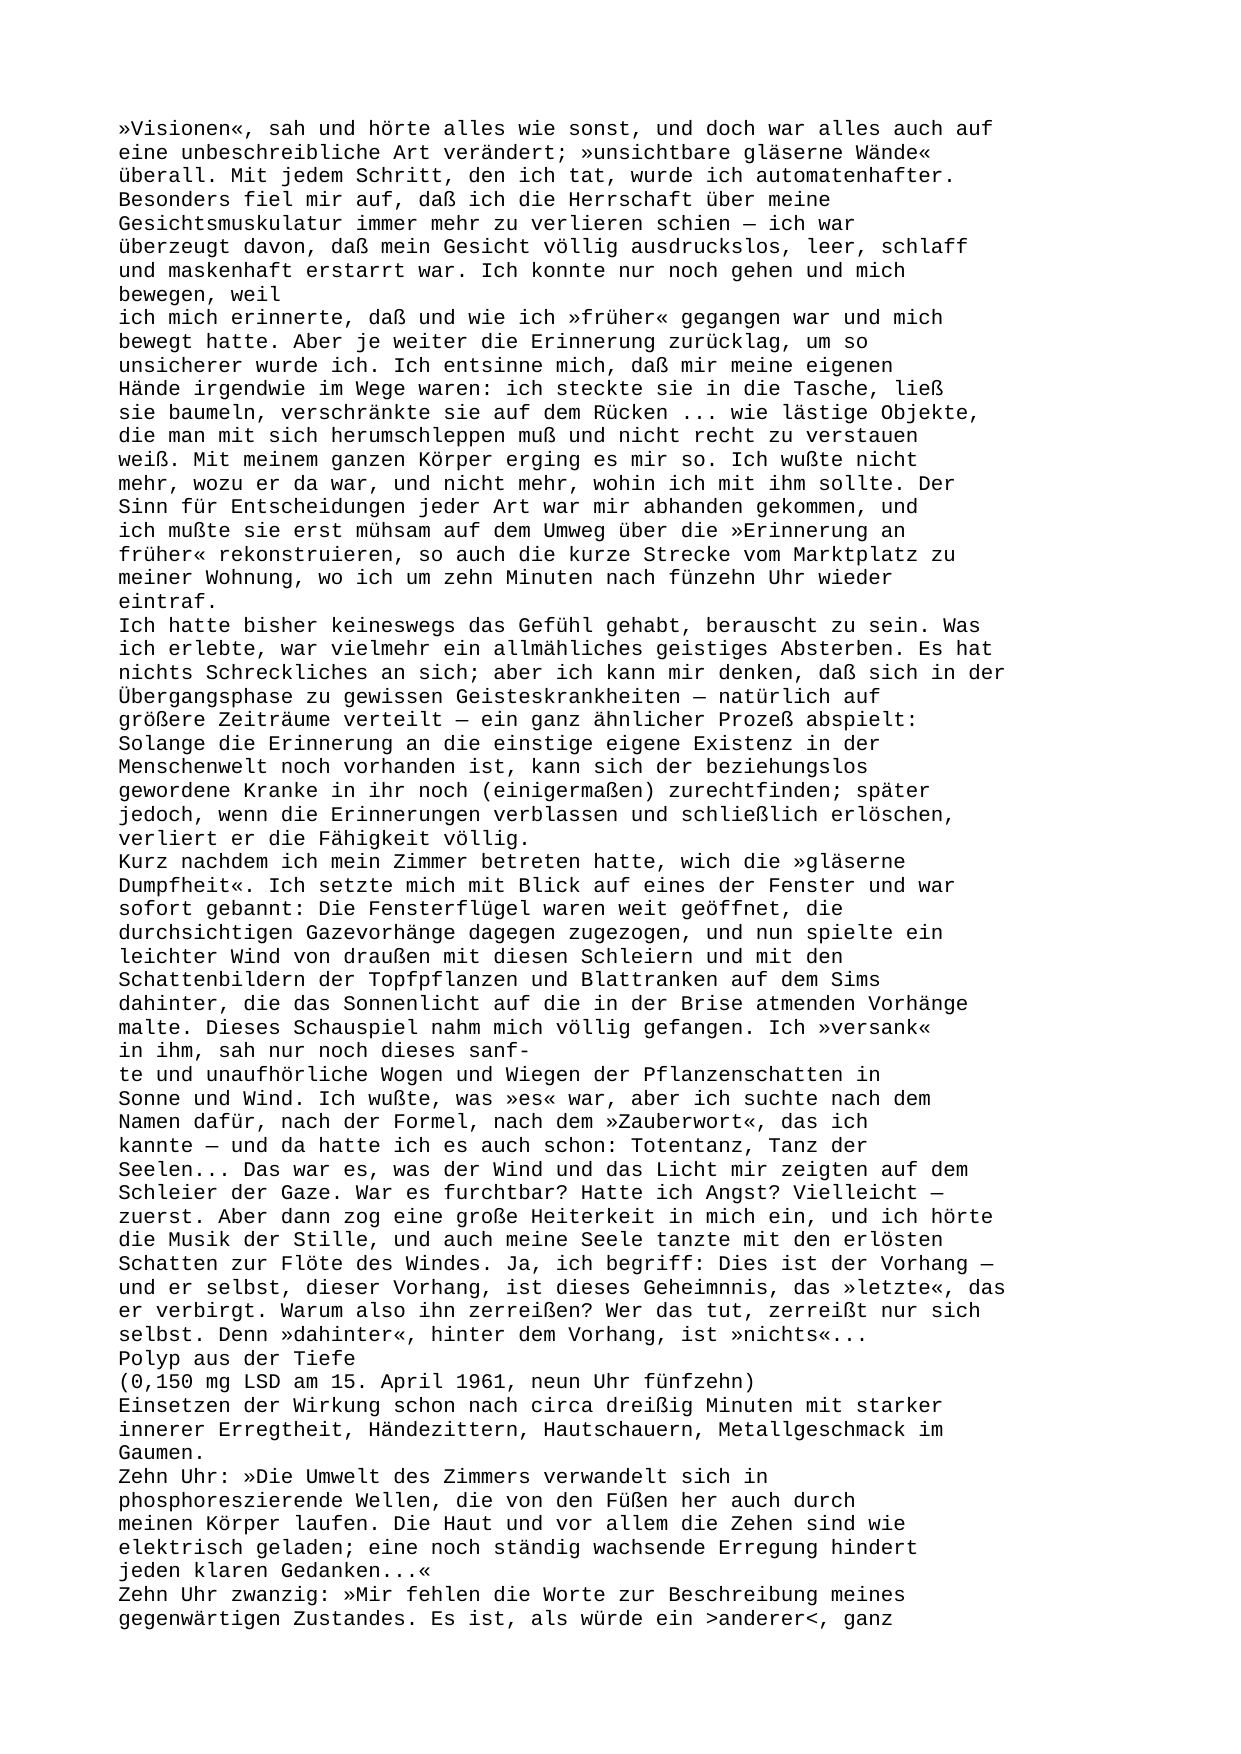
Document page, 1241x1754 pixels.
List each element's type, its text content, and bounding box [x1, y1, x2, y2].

text leichter Wind von draußen mit diesen Schleiern und mit den [118, 946, 1122, 969]
text Menschenwelt noch vorhanden ist, kann sich der beziehungslos [118, 757, 1122, 780]
text elektrisch geladen; eine noch ständig wachsende Erregung hindert [118, 1537, 1122, 1561]
text Sinn für Entscheidungen jeder Art war mir abhanden gekommen, und [118, 496, 1122, 520]
text gegenwärtigen Zustandes. Es ist, als würde ein >anderer<, ganz [118, 1608, 1122, 1631]
text zuerst. Aber dann zog eine große Heiterkeit in mich ein, und ich hörte [118, 1206, 1122, 1229]
text sie baumeln, verschränkte sie auf dem Rücken ... wie lästige Objekte, [118, 402, 1122, 426]
text bewegt hatte. Aber je weiter die Erinnerung zurücklag, um so [118, 331, 1122, 354]
text Zehn Uhr zwanzig: »Mir fehlen die Worte zur Beschreibung meines [118, 1584, 1122, 1608]
text er verbirgt. Warum also ihn zerreißen? Wer das tut, zerreißt nur sich [118, 1300, 1122, 1324]
text mehr, wozu er da war, und nicht mehr, wohin ich mit ihm sollte. Der [118, 473, 1122, 496]
text kannte — und da hatte ich es auch schon: Totentanz, Tanz der [118, 1135, 1122, 1158]
text »Visionen«, sah und hörte alles wie sonst, und doch war alles auch auf [118, 118, 1122, 142]
text überall. Mit jedem Schritt, den ich tat, wurde ich automatenhafter. [118, 165, 1122, 189]
text te und unaufhörliche Wogen und Wiegen der Pflanzenschatten in [118, 1064, 1122, 1088]
text größere Zeiträume verteilt — ein ganz ähnlicher Prozeß abspielt: [118, 709, 1122, 733]
text Namen dafür, nach der Formel, nach dem »Zauberwort«, das ich [118, 1111, 1122, 1135]
text innerer Erregtheit, Händezittern, Hautschauern, Metallgeschmack im [118, 1419, 1122, 1442]
text früher« rekonstruieren, so auch die kurze Strecke vom Marktplatz zu [118, 544, 1122, 567]
text nichts Schreckliches an sich; aber ich kann mir denken, daß sich in der [118, 662, 1122, 686]
text ich mußte sie erst mühsam auf dem Umweg über die »Erinnerung an [118, 520, 1122, 544]
text überzeugt davon, daß mein Gesicht völlig ausdruckslos, leer, schlaff [118, 236, 1122, 260]
text bewegen, weil [118, 284, 1122, 307]
text gewordene Kranke in ihr noch (einigermaßen) zurechtfinden; später [118, 780, 1122, 804]
text Zehn Uhr: »Die Umwelt des Zimmers verwandelt sich in [118, 1466, 1122, 1489]
text Einsetzen der Wirkung schon nach circa dreißig Minuten mit starker [118, 1395, 1122, 1419]
text Solange die Erinnerung an die einstige eigene Existenz in der [118, 733, 1122, 757]
text die Musik der Stille, und auch meine Seele tanzte mit den erlösten [118, 1229, 1122, 1253]
text in ihm, sah nur noch dieses sanf- [118, 1040, 1122, 1064]
text jedoch, wenn die Erinnerungen verblassen und schließlich erlöschen, [118, 804, 1122, 827]
text meinen Körper laufen. Die Haut und vor allem die Zehen sind wie [118, 1513, 1122, 1537]
text malte. Dieses Schauspiel nahm mich völlig gefangen. Ich »versank« [118, 1017, 1122, 1040]
text Seelen... Das war es, was der Wind und das Licht mir zeigten auf dem [118, 1158, 1122, 1182]
text Hände irgendwie im Wege waren: ich steckte sie in die Tasche, ließ [118, 378, 1122, 402]
text durchsichtigen Gazevorhänge dagegen zugezogen, und nun spielte ein [118, 922, 1122, 946]
text ich erlebte, war vielmehr ein allmähliches geistiges Absterben. Es hat [118, 638, 1122, 662]
text jeden klaren Gedanken...« [118, 1561, 1122, 1584]
text Polyp aus der Tiefe [118, 1348, 1122, 1371]
text ich mich erinnerte, daß und wie ich »früher« gegangen war und mich [118, 307, 1122, 331]
text Besonders fiel mir auf, daß ich die Herrschaft über meine [118, 189, 1122, 213]
text Kurz nachdem ich mein Zimmer betreten hatte, wich die »gläserne [118, 851, 1122, 875]
text meiner Wohnung, wo ich um zehn Minuten nach fünzehn Uhr wieder [118, 567, 1122, 591]
text Ich hatte bisher keineswegs das Gefühl gehabt, berauscht zu sein. Was [118, 615, 1122, 638]
text die man mit sich herumschleppen muß und nicht recht zu verstauen [118, 426, 1122, 449]
text Schleier der Gaze. War es furchtbar? Hatte ich Angst? Vielleicht — [118, 1182, 1122, 1206]
text unsicherer wurde ich. Ich entsinne mich, daß mir meine eigenen [118, 354, 1122, 378]
text dahinter, die das Sonnenlicht auf die in der Brise atmenden Vorhänge [118, 993, 1122, 1017]
text phosphoreszierende Wellen, die von den Füßen her auch durch [118, 1489, 1122, 1513]
text Gaumen. [118, 1442, 1122, 1466]
text und maskenhaft erstarrt war. Ich konnte nur noch gehen und mich [118, 260, 1122, 284]
text (0,150 mg LSD am 15. April 1961, neun Uhr fünfzehn) [118, 1371, 1122, 1395]
text Schatten zur Flöte des Windes. Ja, ich begriff: Dies ist der Vorhang — [118, 1253, 1122, 1277]
text und er selbst, dieser Vorhang, ist dieses Geheimnnis, das »letzte«, das [118, 1277, 1122, 1300]
text Schattenbildern der Topfpflanzen und Blattranken auf dem Sims [118, 969, 1122, 993]
text eine unbeschreibliche Art verändert; »unsichtbare gläserne Wände« [118, 142, 1122, 165]
text Dumpfheit«. Ich setzte mich mit Blick auf eines der Fenster und war [118, 875, 1122, 898]
text Sonne und Wind. Ich wußte, was »es« war, aber ich suchte nach dem [118, 1088, 1122, 1111]
text selbst. Denn »dahinter«, hinter dem Vorhang, ist »nichts«... [118, 1324, 1122, 1348]
text Gesichtsmuskulatur immer mehr zu verlieren schien — ich war [118, 213, 1122, 236]
text weiß. Mit meinem ganzen Körper erging es mir so. Ich wußte nicht [118, 449, 1122, 473]
text sofort gebannt: Die Fensterflügel waren weit geöffnet, die [118, 898, 1122, 922]
text eintraf. [118, 591, 1122, 615]
text Übergangsphase zu gewissen Geisteskrankheiten — natürlich auf [118, 686, 1122, 709]
text verliert er die Fähigkeit völlig. [118, 827, 1122, 851]
